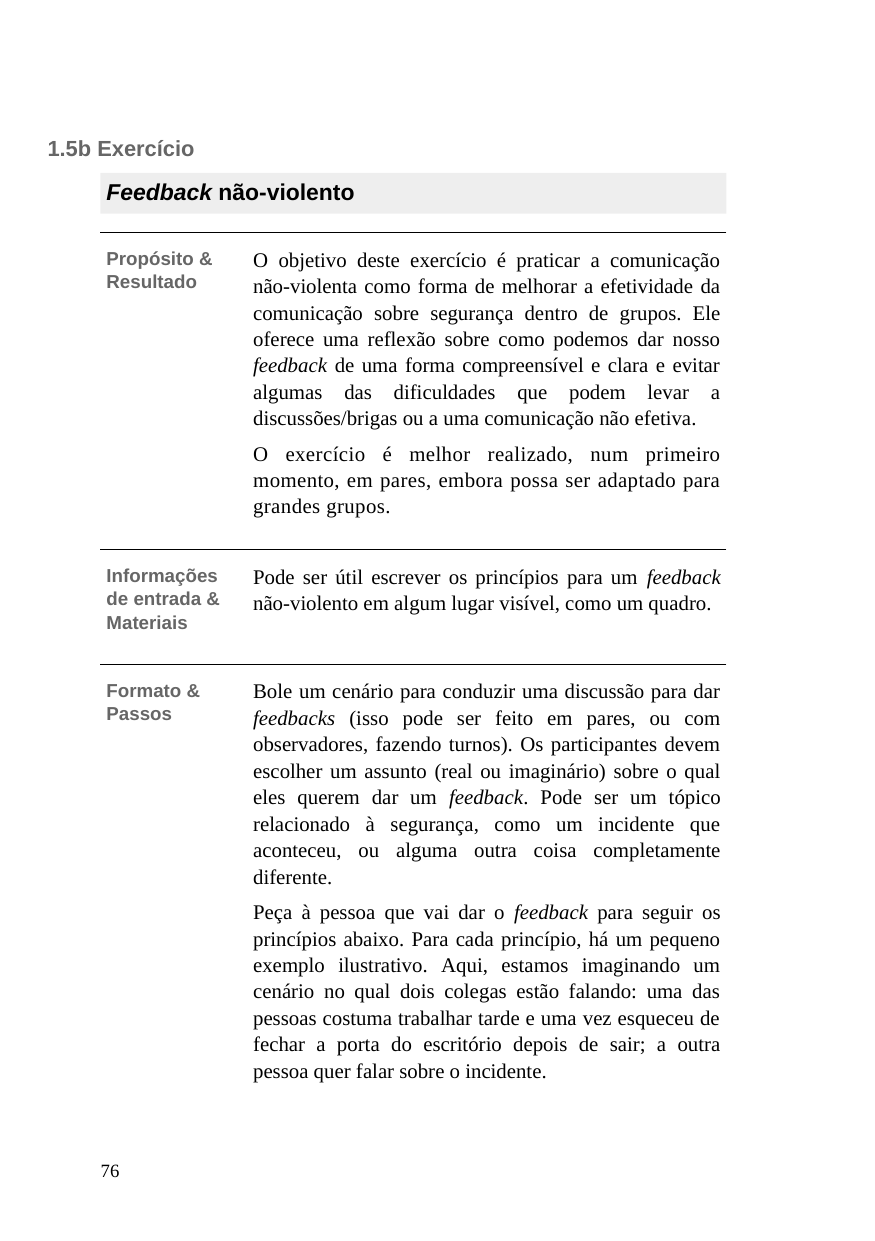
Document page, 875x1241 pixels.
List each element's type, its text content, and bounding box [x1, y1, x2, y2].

table_header Bole um cenário para conduzir uma discussão para dar feedbacks (isso pode ser feito em pares, ou com observadores, fazendo turnos). Os participantes devem escolher um assunto (real ou imaginário) sobre o qual eles querem dar um feedback. Pode ser um tópico relacionado à segurança, como um incidente que aconteceu, ou alguma outra coisa completamente diferente. Peça à pessoa que vai dar o feedback para seguir os princípios abaixo. Para cada princípio, há um pequeno exemplo ilustrativo. Aqui, estamos imaginando um cenário no qual dois colegas estão falando: uma das pessoas costuma trabalhar tarde e uma vez esqueceu de fechar a porta do escritório depois de sair; a outra pessoa quer falar sobre o incidente. [247, 674, 726, 1097]
table_header Propósito & Resultado [100, 242, 247, 533]
table_header Pode ser útil escrever os princípios para um feedback não-violento em algum lugar visível, como um quadro. [247, 559, 726, 648]
table_header Formato & Passos [100, 674, 247, 1097]
table_header Informações de entrada & Materiais [100, 559, 247, 648]
text 1.5b Exercício [47, 136, 726, 161]
table_header O objetivo deste exercício é praticar a comunicação não-violenta como forma de melhorar a efetividade da comunicação sobre segurança dentro de grupos. Ele oferece uma reflexão sobre como podemos dar nosso feedback de uma forma compreensível e clara e evitar algumas das dificuldades que podem levar a discussões/brigas ou a uma comunicação não efetiva. O exercício é melhor realizado, num primeiro momento, em pares, embora possa ser adaptado para grandes grupos. [247, 242, 726, 533]
